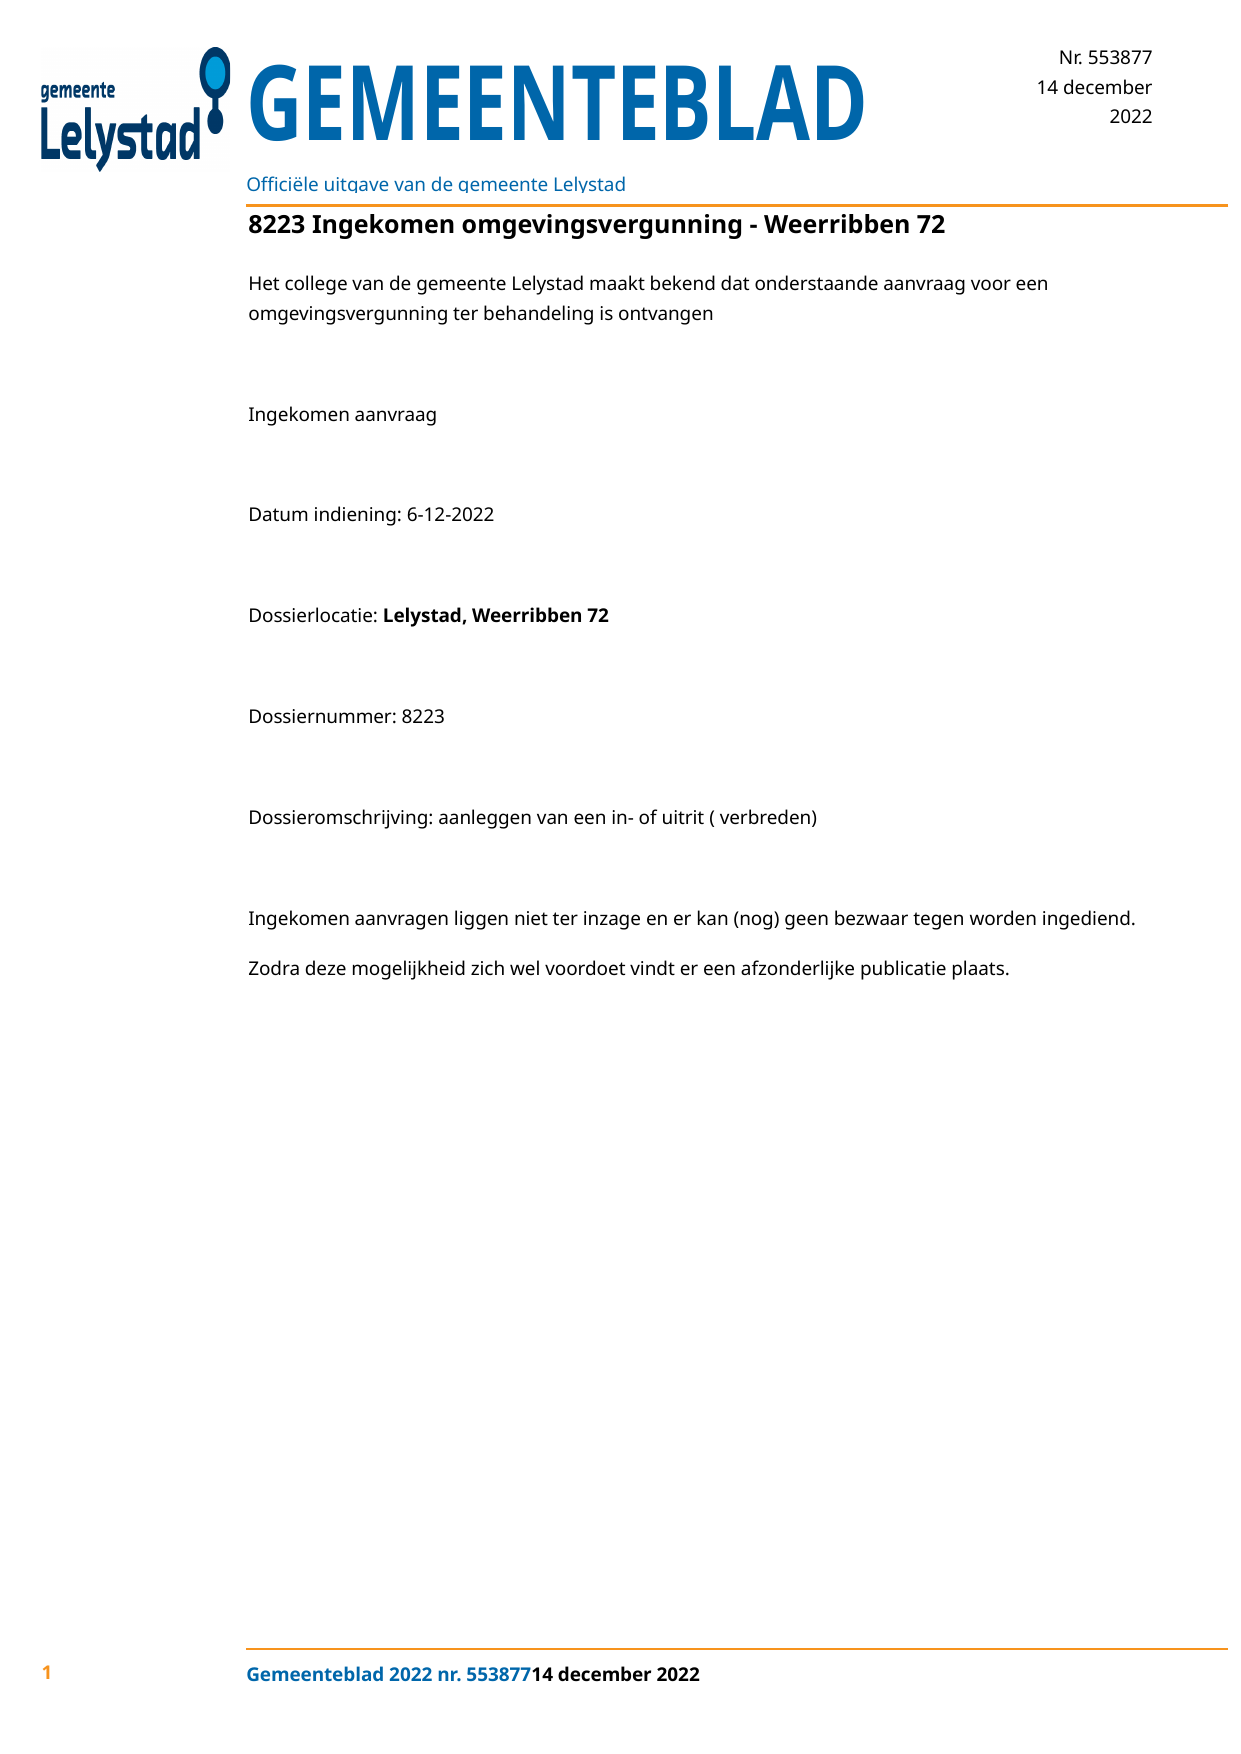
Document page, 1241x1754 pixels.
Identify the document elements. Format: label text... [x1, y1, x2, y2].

text Ingekomen aanvragen liggen niet ter inzage en er kan (nog) geen bezwaar tegen worden ingediend. [248, 905, 1152, 931]
text Zodra deze mogelijkheid zich wel voordoet vindt er een afzonderlijke publicatie plaats. [248, 955, 1152, 981]
text 8223 Ingekomen omgevingsvergunning - Weerribben 72 [248, 207, 1152, 241]
text Het college van de gemeente Lelystad maakt bekend dat onderstaande aanvraag voor een omgevingsvergunning ter behandeling is ontvangen [248, 270, 1152, 326]
text Dossiernummer: 8223 [248, 703, 1152, 729]
text Dossierlocatie: Lelystad, Weerribben 72 [248, 602, 1152, 628]
text Ingekomen aanvraag [248, 401, 1152, 426]
text Datum indiening: 6-12-2022 [248, 502, 1152, 527]
picture [41, 47, 231, 172]
text Dossieromschrijving: aanleggen van een in- of uitrit ( verbreden) [248, 804, 1152, 830]
